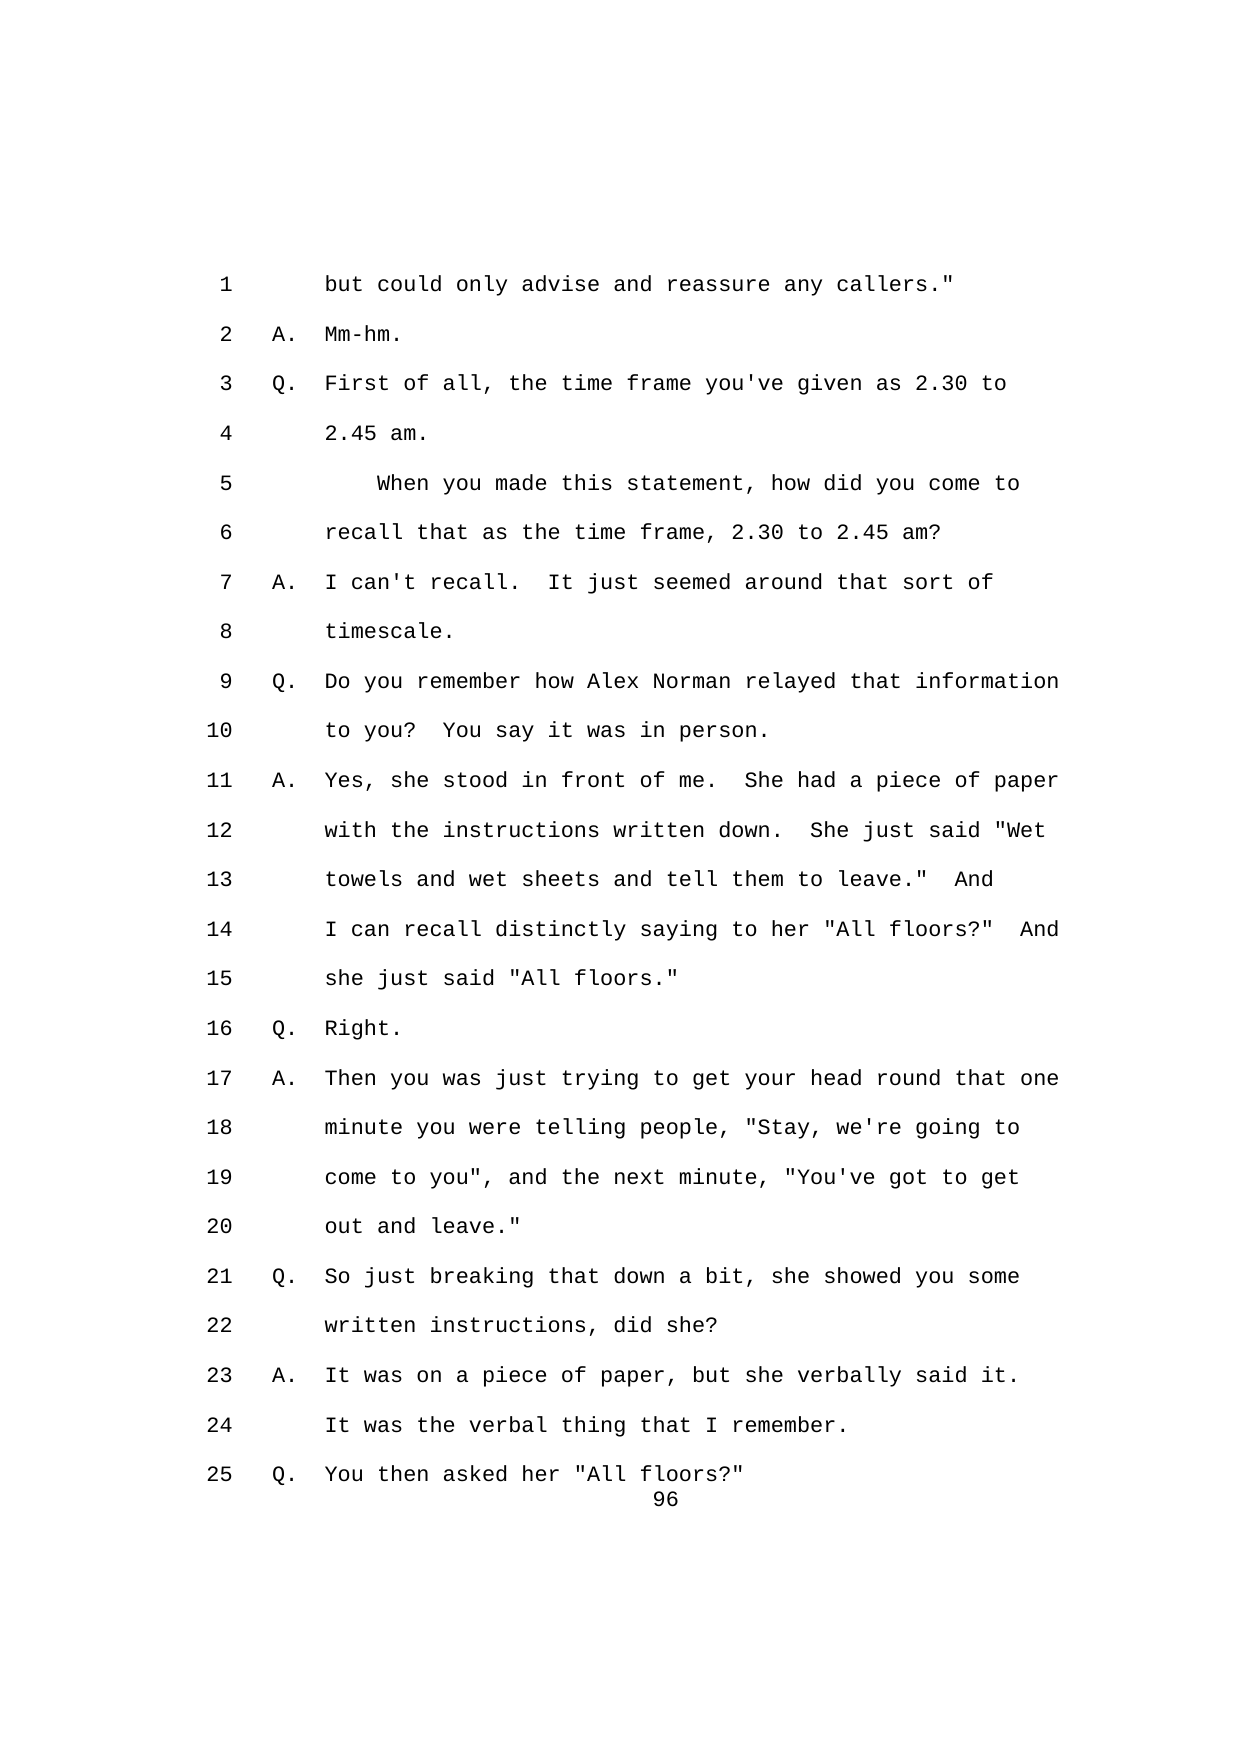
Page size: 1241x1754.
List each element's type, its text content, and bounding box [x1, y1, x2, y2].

text 25 Q. You then asked her "All floors?" [75, 1463, 1165, 1488]
text 1 but could only advise and reassure any callers." [75, 273, 1165, 298]
text 22 written instructions, did she? [75, 1314, 1165, 1339]
text 18 minute you were telling people, "Stay, we're going to [75, 1116, 1165, 1141]
text 10 to you? You say it was in person. [75, 719, 1165, 744]
text 21 Q. So just breaking that down a bit, she showed you some [75, 1265, 1165, 1290]
text 15 she just said "All floors." [75, 967, 1165, 992]
text 23 A. It was on a piece of paper, but she verbally said it. [75, 1364, 1165, 1389]
text 20 out and leave." [75, 1215, 1165, 1240]
text 16 Q. Right. [75, 1017, 1165, 1042]
text 19 come to you", and the next minute, "You've got to get [75, 1166, 1165, 1191]
text 8 timescale. [75, 620, 1165, 645]
text 24 It was the verbal thing that I remember. [75, 1414, 1165, 1438]
text 2 A. Mm-hm. [75, 323, 1165, 348]
text 96 [75, 1488, 1165, 1513]
text 3 Q. First of all, the time frame you've given as 2.30 to [75, 372, 1165, 397]
text 6 recall that as the time frame, 2.30 to 2.45 am? [75, 521, 1165, 546]
text 5 When you made this statement, how did you come to [75, 472, 1165, 496]
text 14 I can recall distinctly saying to her "All floors?" And [75, 918, 1165, 943]
text 9 Q. Do you remember how Alex Norman relayed that information [75, 670, 1165, 695]
text 7 A. I can't recall. It just seemed around that sort of [75, 571, 1165, 596]
text 17 A. Then you was just trying to get your head round that one [75, 1067, 1165, 1091]
text 12 with the instructions written down. She just said "Wet [75, 819, 1165, 843]
text 13 towels and wet sheets and tell them to leave." And [75, 868, 1165, 893]
text 11 A. Yes, she stood in front of me. She had a piece of paper [75, 769, 1165, 794]
text 4 2.45 am. [75, 422, 1165, 447]
